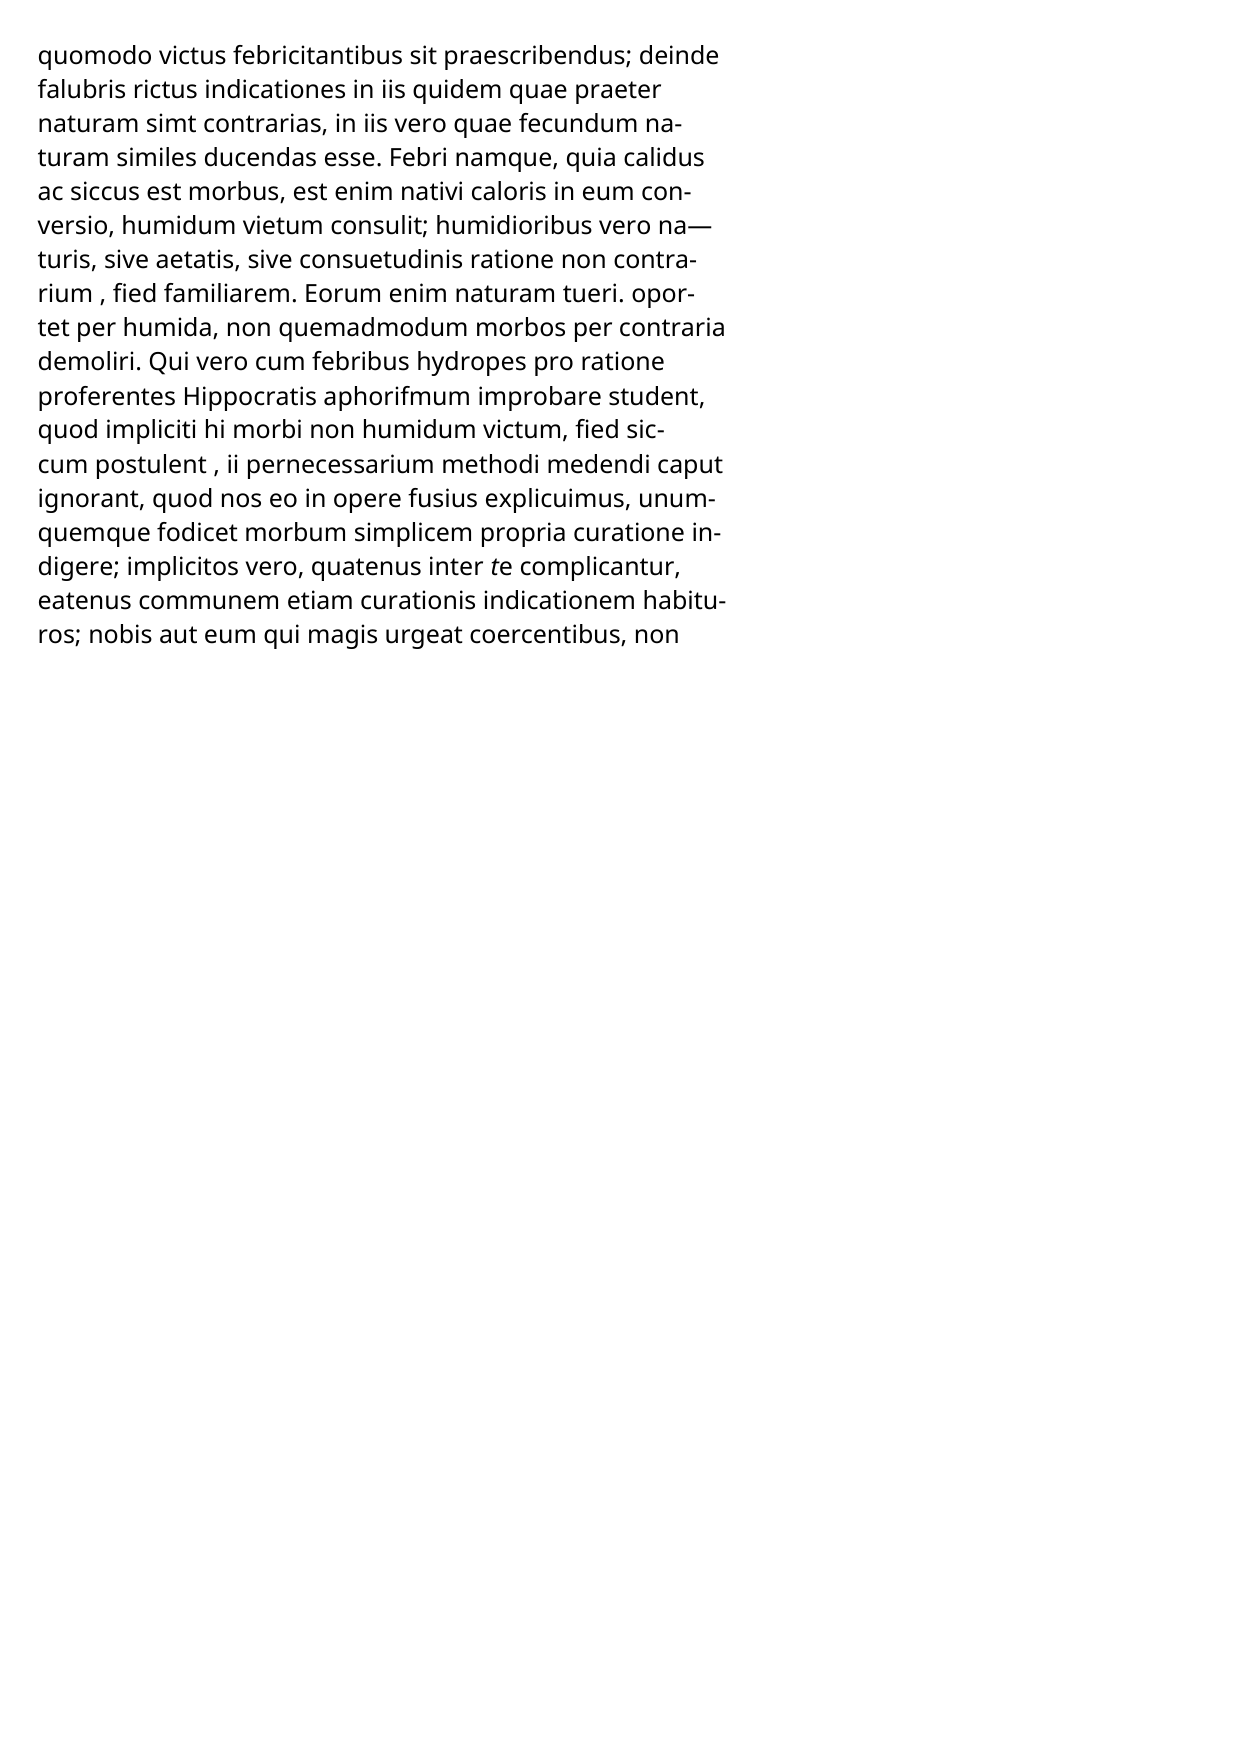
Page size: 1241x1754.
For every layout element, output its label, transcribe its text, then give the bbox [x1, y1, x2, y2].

text quomodo victus febricitantibus sit praescribendus; deinde falubris rictus indicationes in iis quidem quae praeter naturam simt contrarias, in iis vero quae fecundum na- turam similes ducendas esse. Febri namque, quia calidus ac siccus est morbus, est enim nativi caloris in eum con- versio, humidum vietum consulit; humidioribus vero na— turis, sive aetatis, sive consuetudinis ratione non contra- rium , fied familiarem. Eorum enim naturam tueri. opor- tet per humida, non quemadmodum morbos per contraria demoliri. Qui vero cum febribus hydropes pro ratione proferentes Hippocratis aphorifmum improbare student, quod impliciti hi morbi non humidum victum, fied sic- cum postulent , ii pernecessarium methodi medendi caput ignorant, quod nos eo in opere fusius explicuimus, unum- quemque fodicet morbum simplicem propria curatione in- digere; implicitos vero, quatenus inter te complicantur, eatenus communem etiam curationis indicationem habitu- ros; nobis aut eum qui magis urgeat coercentibus, non [37, 37, 1203, 651]
